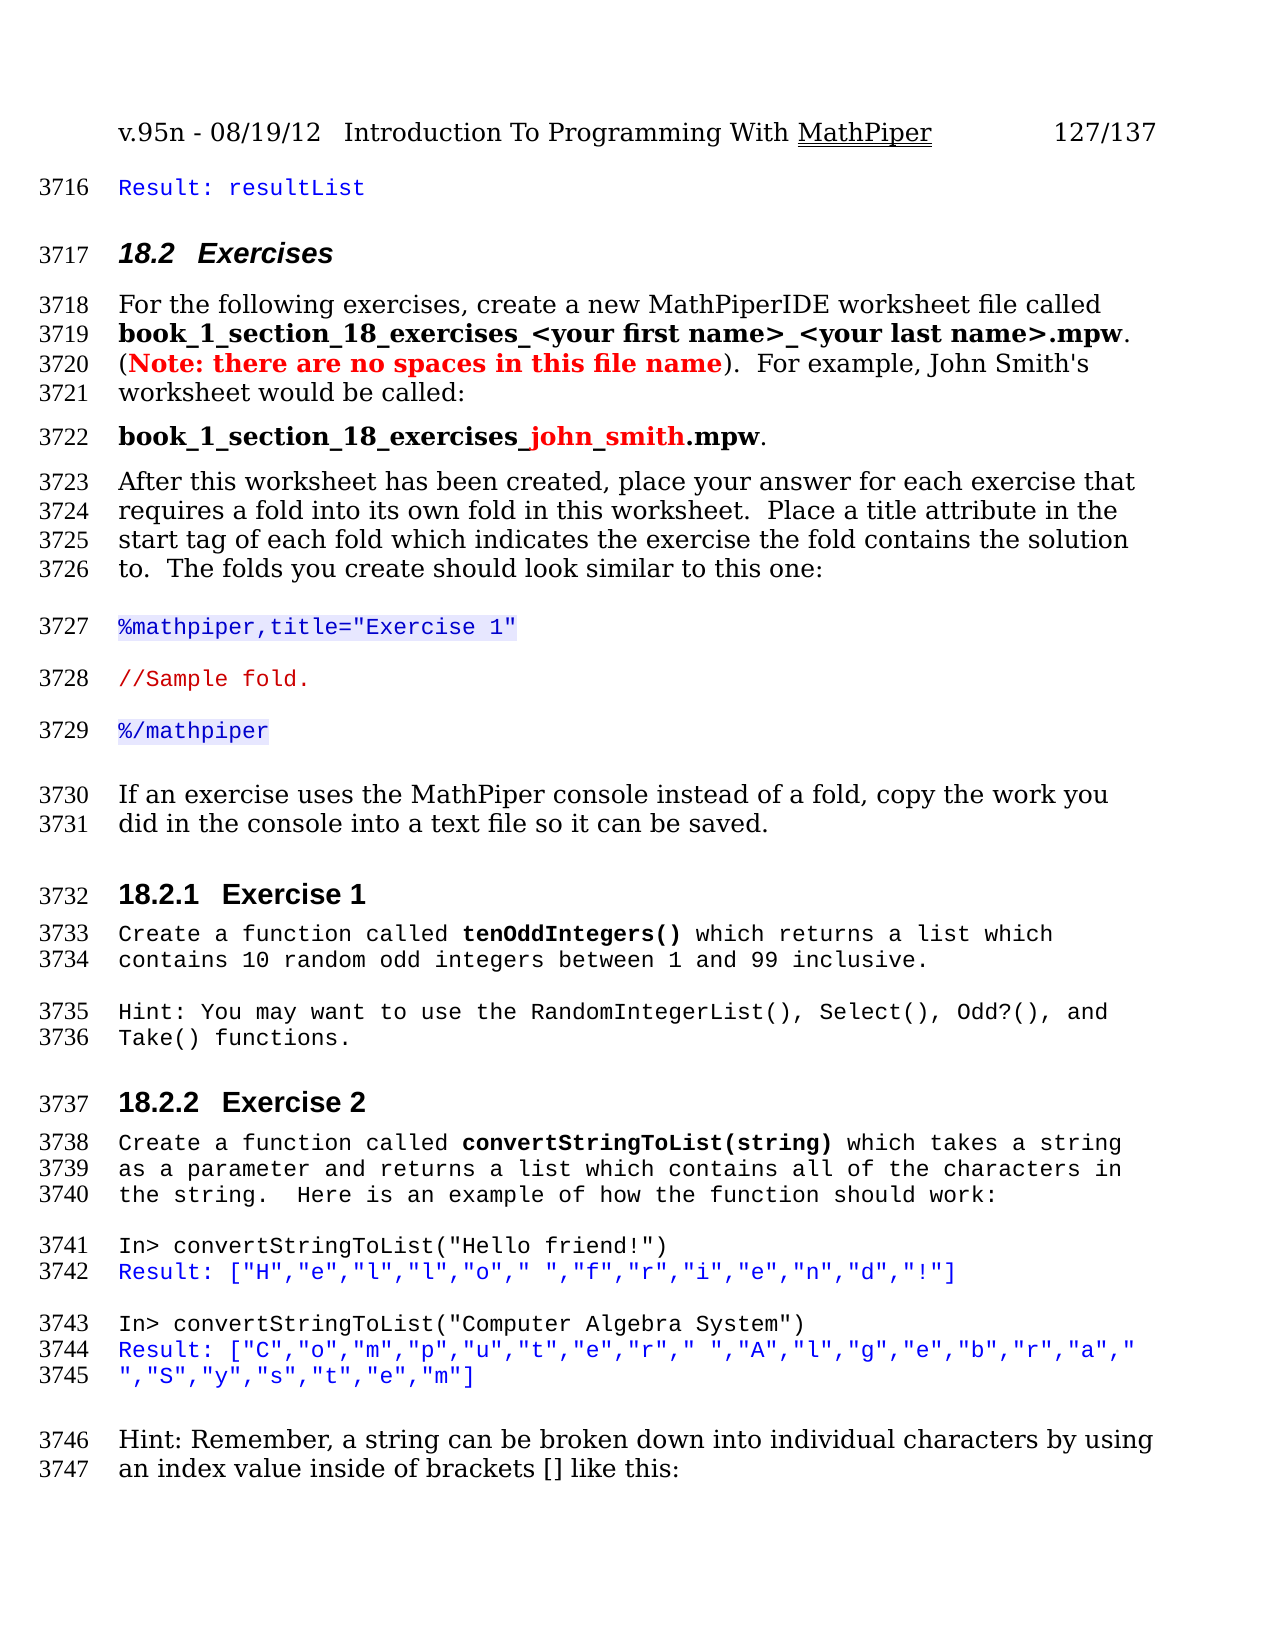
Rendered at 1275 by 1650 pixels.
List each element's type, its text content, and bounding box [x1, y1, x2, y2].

text //Sample fold. [118, 667, 1157, 693]
text book_1_section_18_exercises_john_smith.mpw. [118, 422, 1157, 452]
text If an exercise uses the MathPiper console instead of a fold, copy the work you did in the console into a text file so it can be saved. [118, 780, 1157, 838]
text Hint: You may want to use the RandomIntegerList(), Select(), Odd?(), and Take() functions. [118, 1001, 1157, 1052]
text Result: resultList [118, 177, 1157, 203]
text Create a function called convertStringToList(string) which takes a string as a parameter and returns a list which contains all of the characters in the string. Here is an example of how the function should work: [118, 1131, 1157, 1209]
subtitle Exercises [118, 236, 1157, 269]
subtitle Exercise 1 [118, 877, 1157, 911]
text After this worksheet has been created, place your answer for each exercise that requires a fold into its own fold in this worksheet. Place a title attribute in the start tag of each fold which indicates the exercise the fold contains the solution to. The folds you create should look similar to this one: [118, 467, 1157, 583]
text Create a function called tenOddIntegers() which returns a list which contains 10 random odd integers between 1 and 99 inclusive. [118, 923, 1157, 975]
text In> convertStringToList("Computer Algebra System") [118, 1313, 1157, 1338]
text In> convertStringToList("Hello friend!") [118, 1235, 1157, 1261]
text Result: ["C","o","m","p","u","t","e","r"," ","A","l","g","e","b","r","a"," ","S","y","s","t","e","m"] [118, 1338, 1157, 1390]
text %mathpiper,title="Exercise 1" [118, 615, 1157, 641]
subtitle Exercise 2 [118, 1086, 1157, 1119]
text %/mathpiper [118, 719, 1157, 745]
text Hint: Remember, a string can be broken down into individual characters by using an index value inside of brackets [] like this: [118, 1425, 1157, 1484]
text For the following exercises, create a new MathPiperIDE worksheet file called book_1_section_18_exercises_<your first name>_<your last name>.mpw. (Note: there are no spaces in this file name). For example, John Smith's worksheet would be called: [118, 290, 1157, 407]
text Result: ["H","e","l","l","o"," ","f","r","i","e","n","d","!"] [118, 1261, 1157, 1287]
